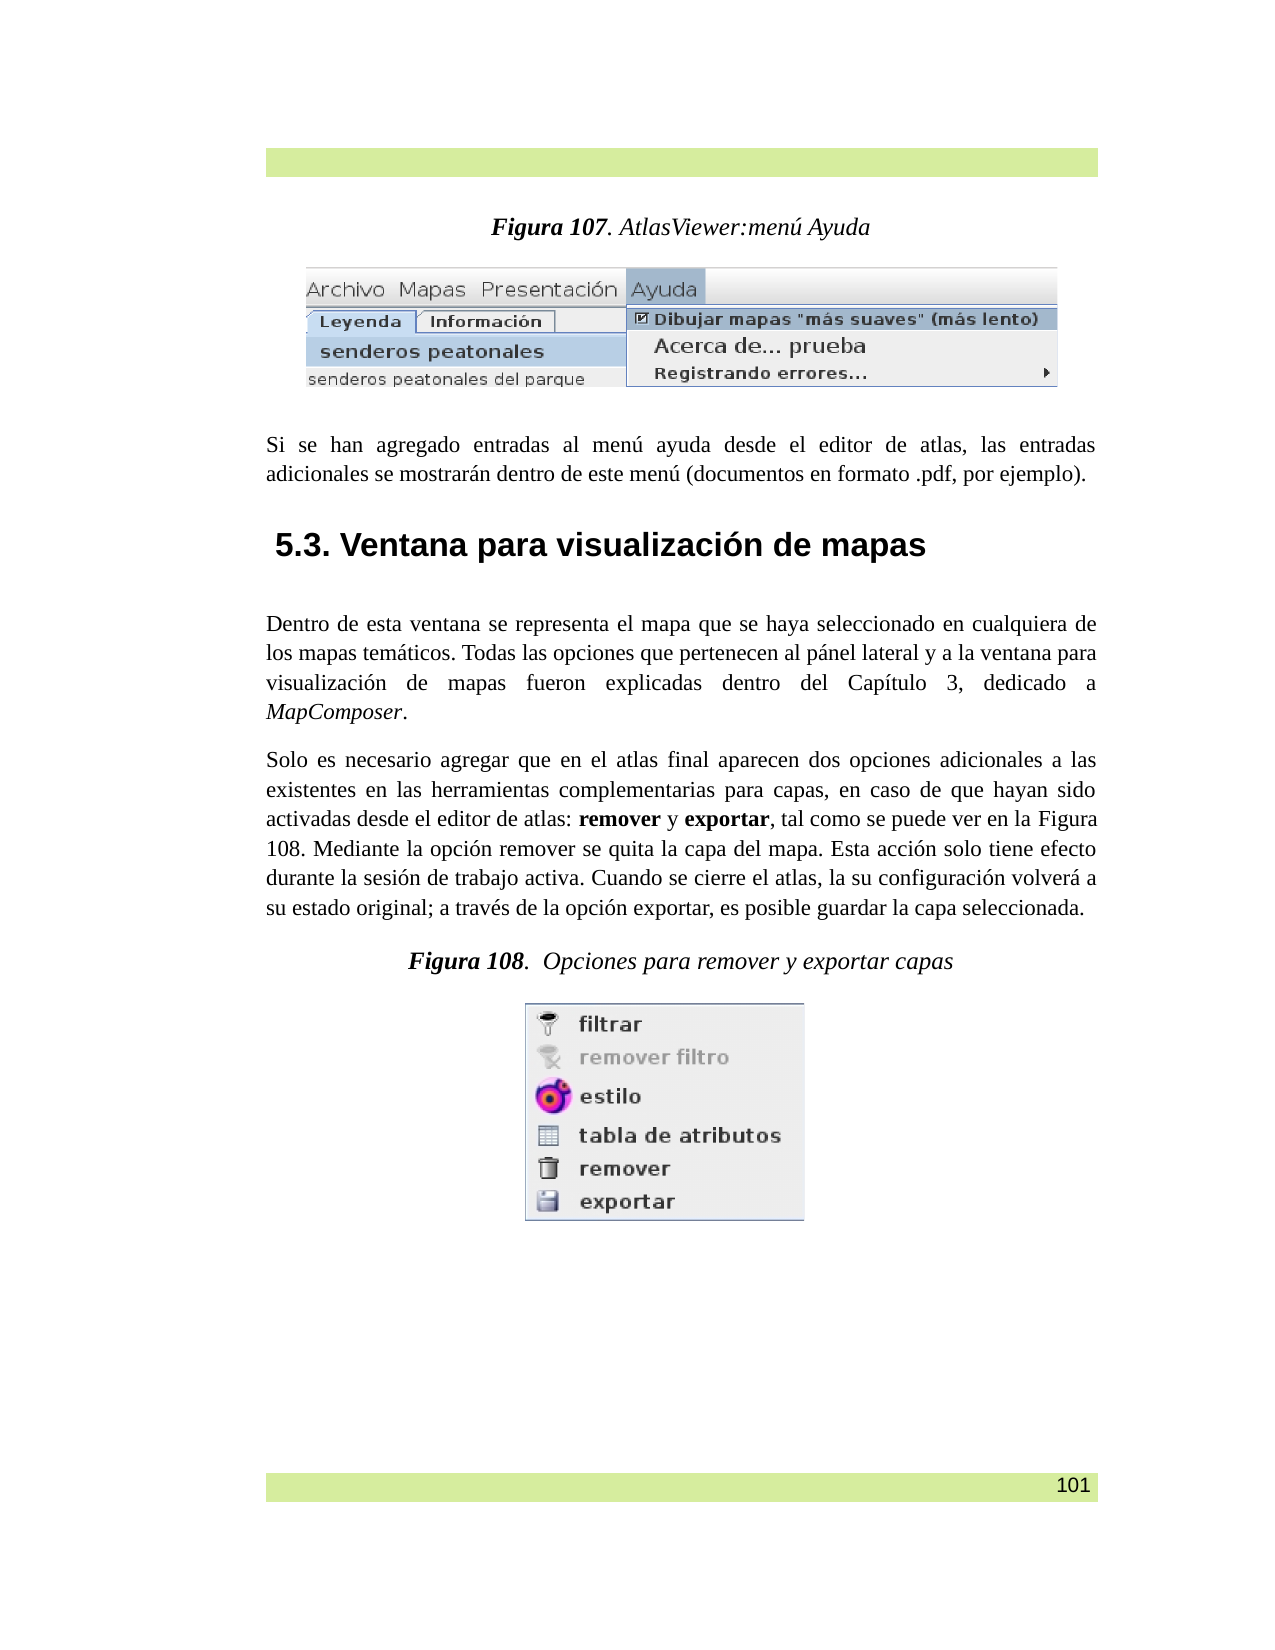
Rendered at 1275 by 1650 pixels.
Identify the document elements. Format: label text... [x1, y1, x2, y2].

text Figura 108. Opciones para remover y exportar capas [266, 946, 1098, 974]
text Si se han agregado entradas al menú ayuda desde el editor de atlas, las entradas adicionales se mostrarán dentro de este menú (documentos en formato .pdf, por ejemplo). [266, 428, 1098, 487]
text Dentro de esta ventana se representa el mapa que se haya seleccionado en cualquiera de los mapas temáticos. Todas las opciones que pertenecen al pánel lateral y a la ventana para visualización de mapas fueron explicadas dentro del Capítulo 3, dedicado a MapComposer. [266, 608, 1098, 726]
text Figura 107. AtlasViewer:menú Ayuda [266, 207, 1098, 242]
picture [525, 1003, 805, 1221]
text Solo es necesario agregar que en el atlas final aparecen dos opciones adicionales a las existentes en las herramientas complementarias para capas, en caso de que hayan sido activadas desde el editor de atlas: remover y exportar, tal como se puede ver en la Figura 108. Mediante la opción remover se quita la capa del mapa. Esta acción solo tiene efecto durante la sesión de trabajo activa. Cuando se cierre el atlas, la su configuración volverá a su estado original; a través de la opción exportar, es posible guardar la capa seleccionada. [266, 744, 1098, 921]
subtitle Ventana para visualización de mapas [266, 524, 1098, 563]
picture [306, 267, 1058, 387]
